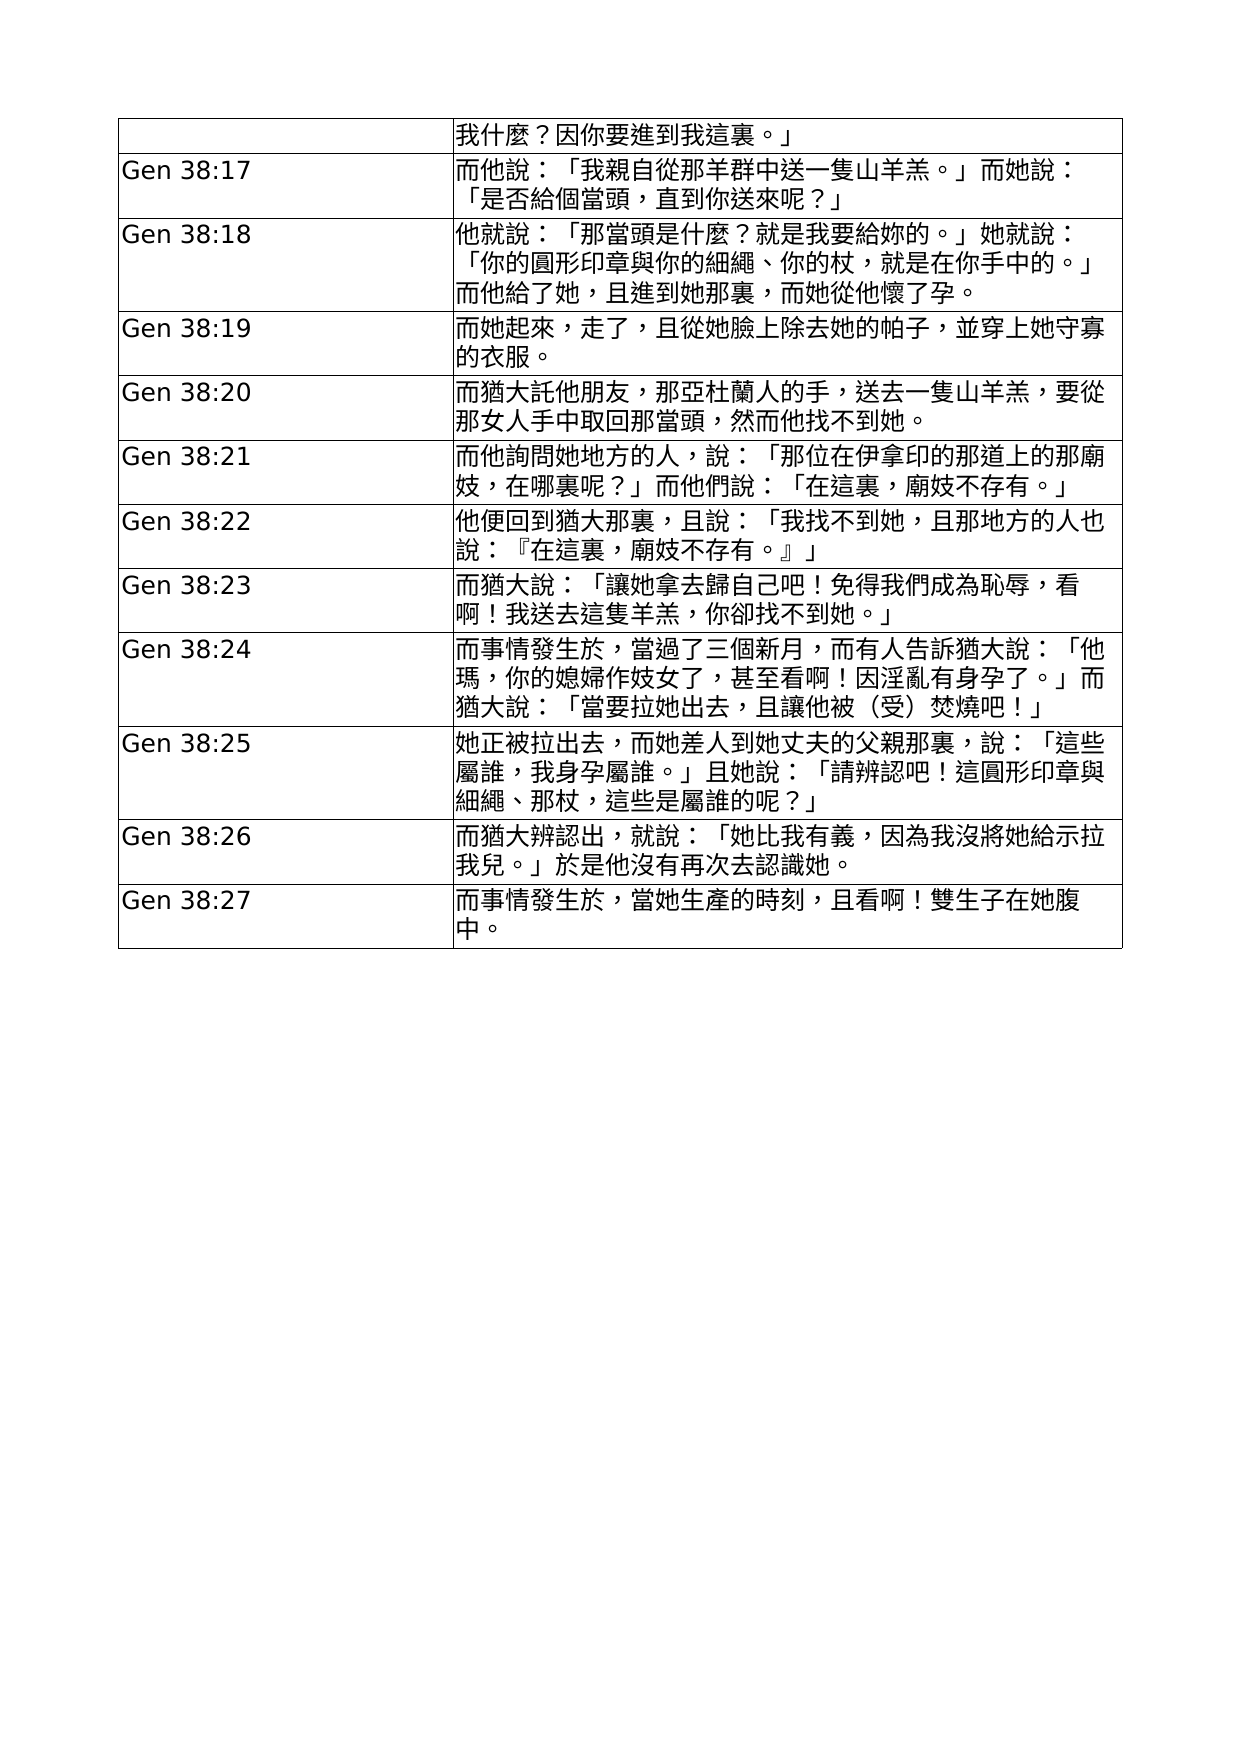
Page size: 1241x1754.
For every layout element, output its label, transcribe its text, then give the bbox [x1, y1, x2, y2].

table_cell Gen 38:20 [119, 376, 453, 439]
table_cell Gen 38:23 [119, 569, 453, 632]
table_cell 而猶大託他朋友，那亞杜蘭人的手，送去一隻山羊羔，要從那女人手中取回那當頭，然而他找不到她。 [454, 376, 1122, 439]
table_cell 他便回到猶大那裏，且說：「我找不到她，且那地方的人也說：『在這裏，廟妓不存有。』」 [454, 505, 1122, 568]
table_cell 而猶大辨認出，就說：「她比我有義，因為我沒將她給示拉我兒。」於是他沒有再次去認識她。 [454, 820, 1122, 883]
table_cell Gen 38:25 [119, 727, 453, 819]
table_cell Gen 38:27 [119, 885, 453, 948]
table_cell Gen 38:24 [119, 633, 453, 726]
table_cell Gen 38:21 [119, 441, 453, 504]
table_cell [119, 119, 453, 153]
table_cell Gen 38:19 [119, 312, 453, 375]
table_cell 而猶大說：「讓她拿去歸自己吧！免得我們成為恥辱，看啊！我送去這隻羊羔，你卻找不到她。」 [454, 569, 1122, 632]
table_cell Gen 38:22 [119, 505, 453, 568]
table_cell 她正被拉出去，而她差人到她丈夫的父親那裏，說：「這些屬誰，我身孕屬誰。」且她說：「請辨認吧！這圓形印章與細繩、那杖，這些是屬誰的呢？」 [454, 727, 1122, 819]
table_cell 而她起來，走了，且從她臉上除去她的帕子，並穿上她守寡的衣服。 [454, 312, 1122, 375]
table_cell 我什麼？因你要進到我這裏。」 [454, 119, 1122, 153]
table_cell Gen 38:18 [119, 219, 453, 311]
table_cell 他就說：「那當頭是什麼？就是我要給妳的。」她就說：「你的圓形印章與你的細繩、你的杖，就是在你手中的。」而他給了她，且進到她那裏，而她從他懷了孕。 [454, 219, 1122, 311]
table_cell 而事情發生於，當過了三個新月，而有人告訴猶大說：「他瑪，你的媳婦作妓女了，甚至看啊！因淫亂有身孕了。」而猶大說：「當要拉她出去，且讓他被（受）焚燒吧！」 [454, 633, 1122, 726]
table_cell 而事情發生於，當她生產的時刻，且看啊！雙生子在她腹中。 [454, 885, 1122, 948]
table_cell Gen 38:17 [119, 154, 453, 217]
table_cell Gen 38:26 [119, 820, 453, 883]
table_cell 而他詢問她地方的人，說：「那位在伊拿印的那道上的那廟妓，在哪裏呢？」而他們說：「在這裏，廟妓不存有。」 [454, 441, 1122, 504]
table_cell 而他說：「我親自從那羊群中送一隻山羊羔。」而她說：「是否給個當頭，直到你送來呢？」 [454, 154, 1122, 217]
